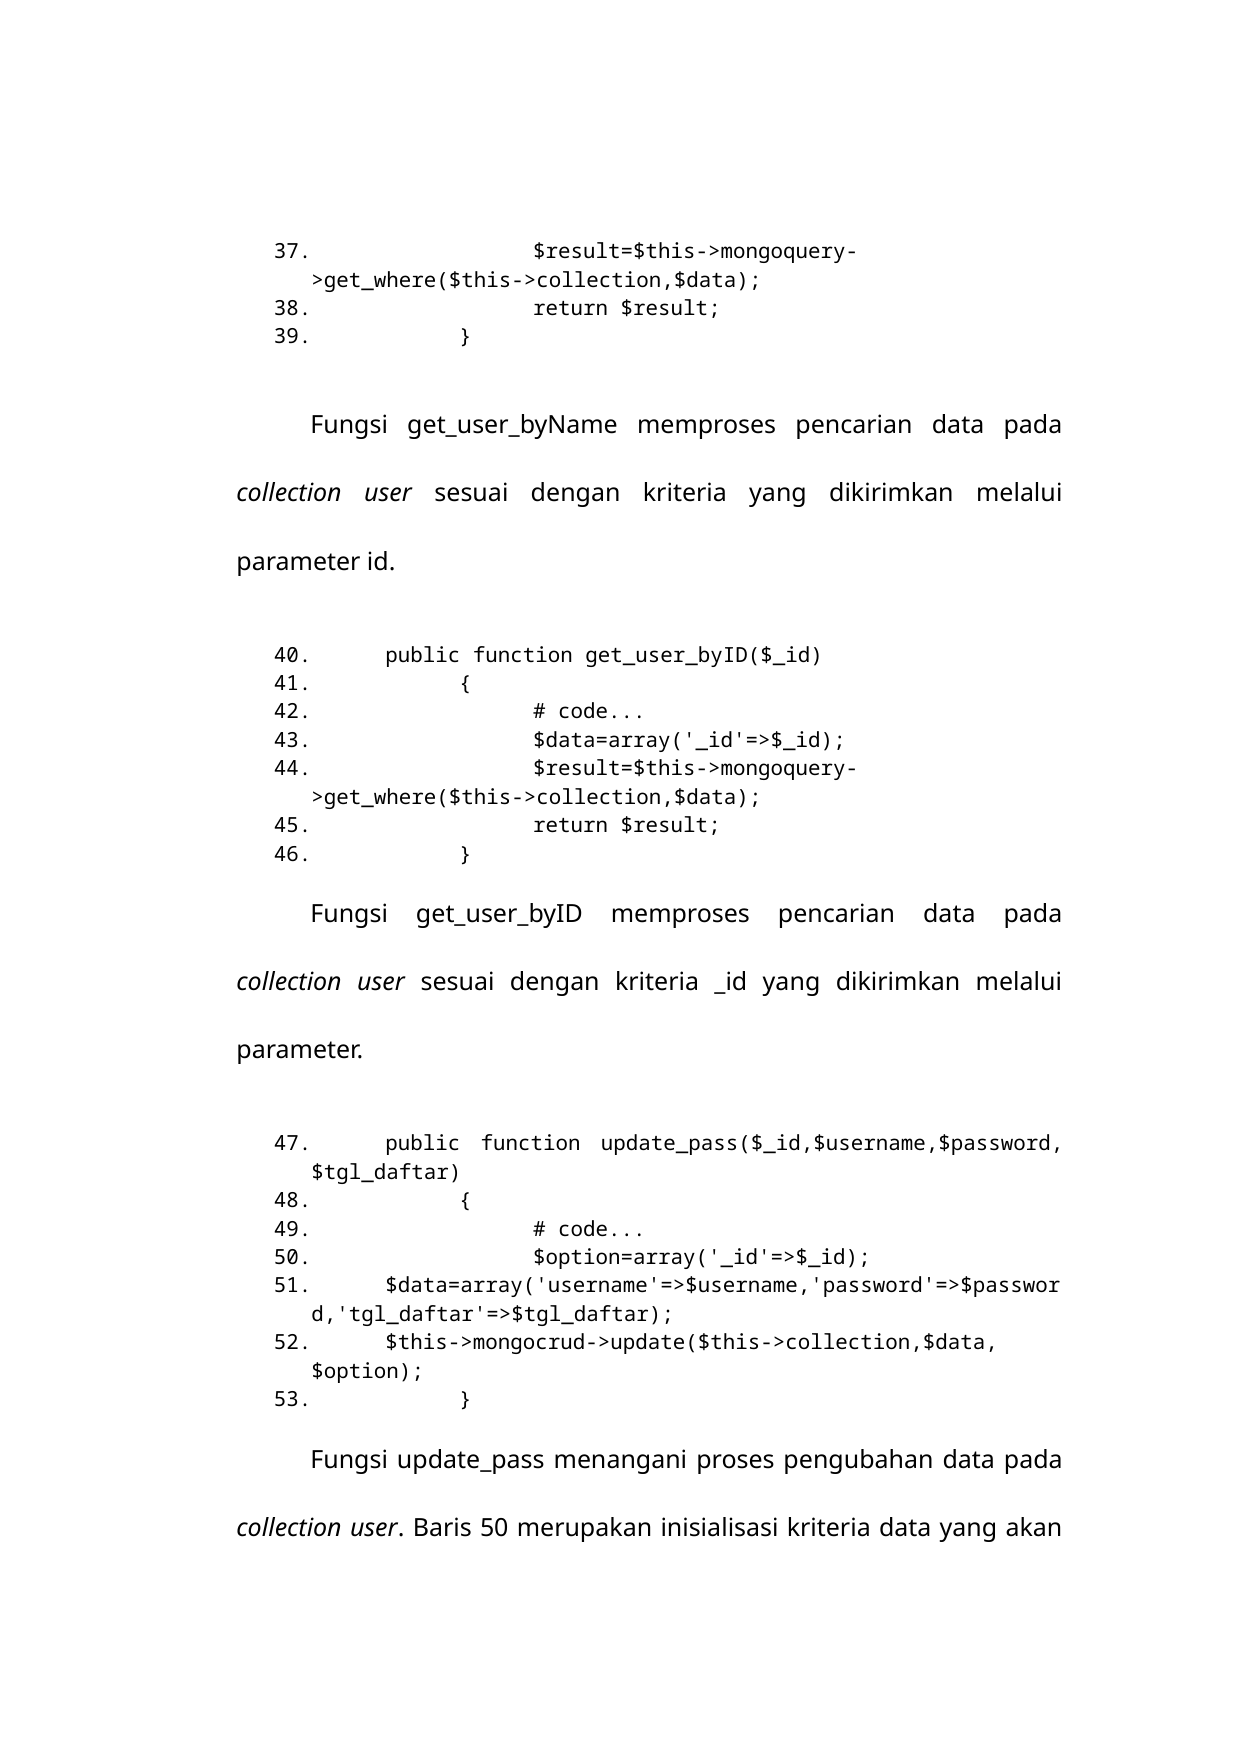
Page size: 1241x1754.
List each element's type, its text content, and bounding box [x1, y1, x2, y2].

list public function get_user_byID($_id) [274, 640, 1063, 668]
list $result=$this->mongoquery->get_where($this->collection,$data); [274, 236, 1063, 293]
text Fungsi get_user_byName memproses pencarian data pada collection user sesuai dengan kriteria yang dikirimkan melalui parameter id. [236, 407, 1063, 577]
list # code... [274, 1214, 1063, 1242]
list $result=$this->mongoquery->get_where($this->collection,$data); [274, 753, 1063, 810]
list { [274, 668, 1063, 697]
list return $result; [274, 293, 1063, 322]
list $this->mongocrud->update($this->collection,$data,$option); [274, 1327, 1063, 1384]
list } [274, 1384, 1063, 1413]
list $option=array('_id'=>$_id); [274, 1242, 1063, 1271]
list } [274, 839, 1063, 867]
list { [274, 1185, 1063, 1214]
list $data=array('username'=>$username,'password'=>$password,'tgl_daftar'=>$tgl_daftar); [274, 1271, 1063, 1327]
text Fungsi update_pass menangani proses pengubahan data pada collection user. Baris 50 merupakan inisialisasi kriteria data yang akan [236, 1441, 1063, 1543]
list } [274, 322, 1063, 350]
list # code... [274, 697, 1063, 725]
list public function update_pass($_id,$username,$password,$tgl_daftar) [274, 1128, 1063, 1185]
list return $result; [274, 810, 1063, 839]
list $data=array('_id'=>$_id); [274, 725, 1063, 753]
text Fungsi get_user_byID memproses pencarian data pada collection user sesuai dengan kriteria _id yang dikirimkan melalui parameter. [236, 896, 1063, 1066]
